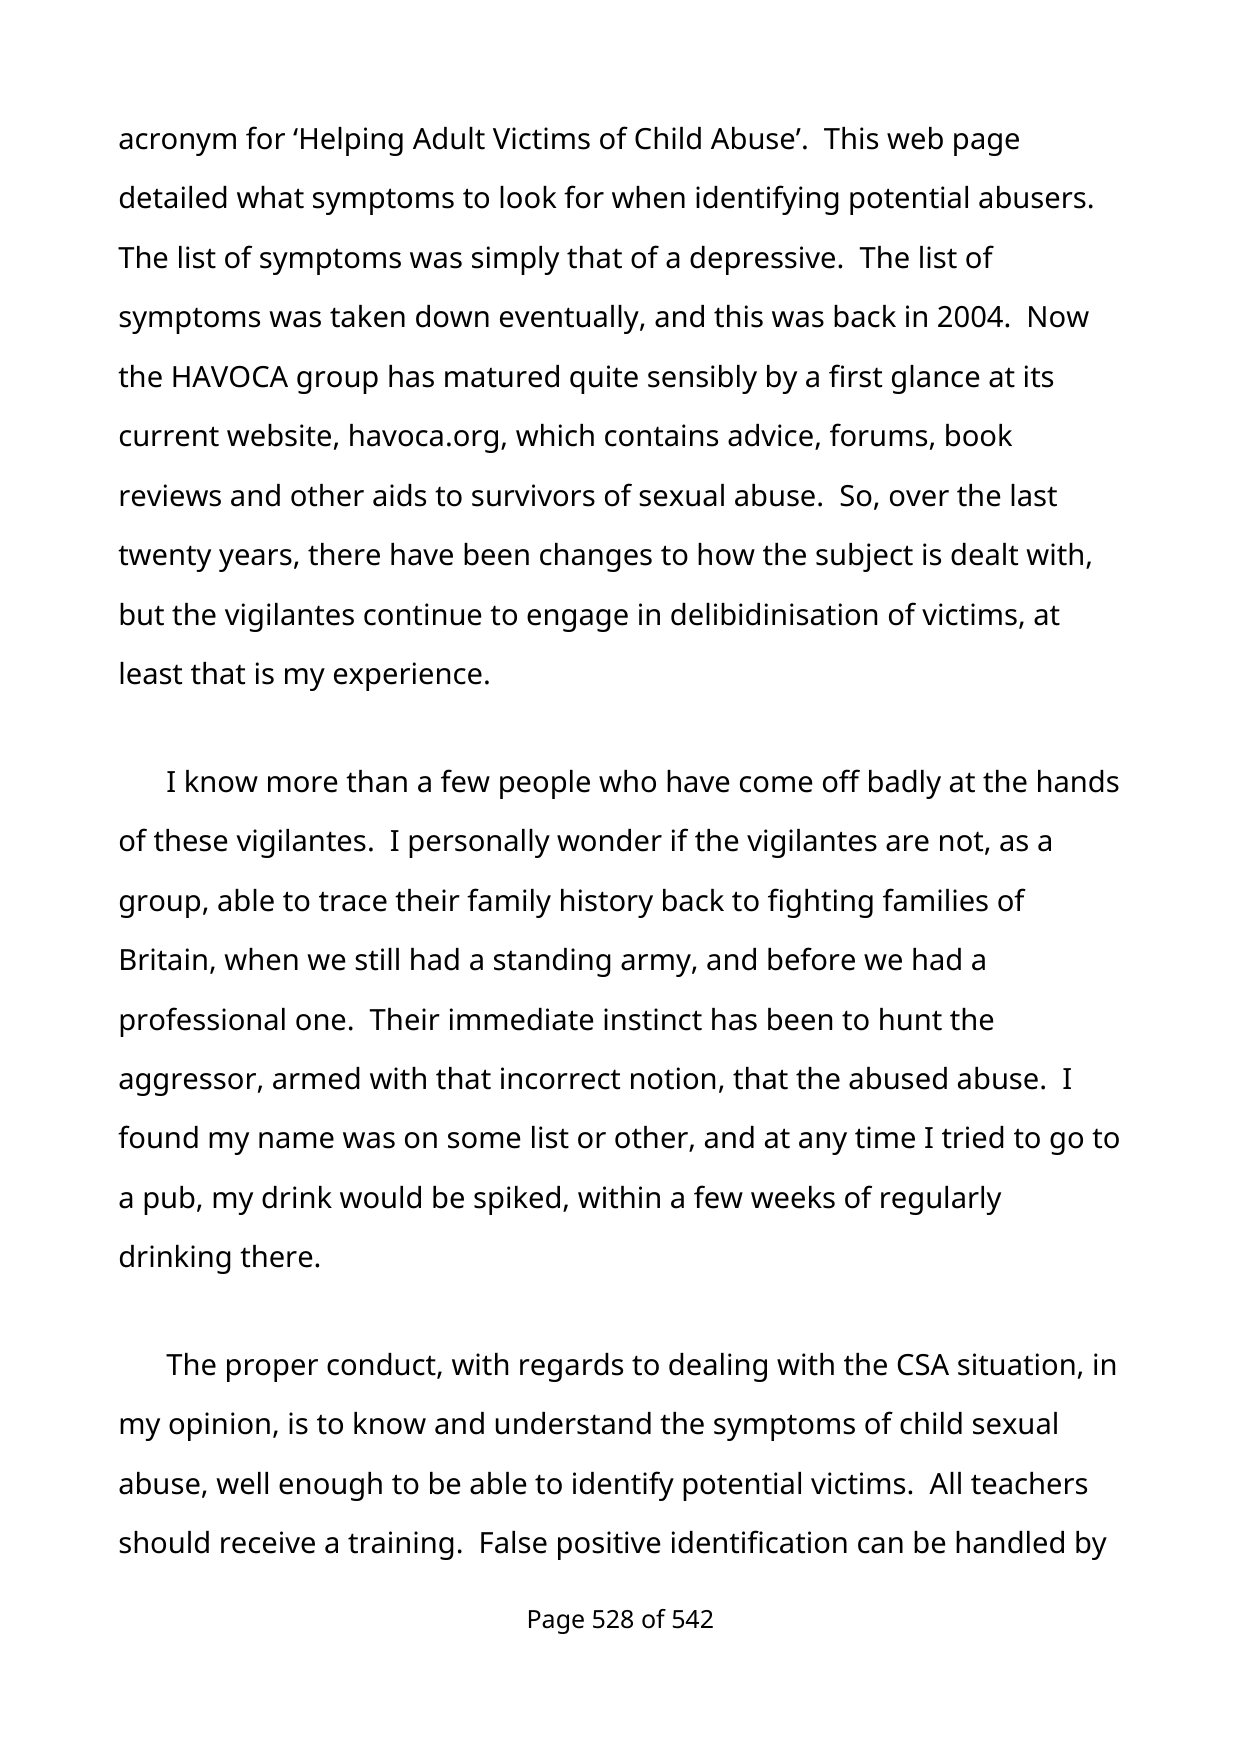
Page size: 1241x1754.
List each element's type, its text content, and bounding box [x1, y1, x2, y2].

text The proper conduct, with regards to dealing with the CSA situation, in my opinion, is to know and understand the symptoms of child sexual abuse, well enough to be able to identify potential victims. All teachers should receive a training. False positive identification can be handled by [118, 1344, 1122, 1562]
text acronym for ‘Helping Adult Victims of Child Abuse’. This web page detailed what symptoms to look for when identifying potential abusers. The list of symptoms was simply that of a depressive. The list of symptoms was taken down eventually, and this was back in 2004. Now the HAVOCA group has matured quite sensibly by a first glance at its current website, havoca.org, which contains advice, forums, book reviews and other aids to survivors of sexual abuse. So, over the last twenty years, there have been changes to how the subject is dealt with, but the vigilantes continue to engage in delibidinisation of victims, at least that is my experience. [118, 118, 1122, 693]
text I know more than a few people who have come off badly at the hands of these vigilantes. I personally wonder if the vigilantes are not, as a group, able to trace their family history back to fighting families of Britain, when we still had a standing army, and before we had a professional one. Their immediate instinct has been to hunt the aggressor, armed with that incorrect notion, that the abused abuse. I found my name was on some list or other, and at any time I tried to go to a pub, my drink would be spiked, within a few weeks of regularly drinking there. [118, 761, 1122, 1276]
